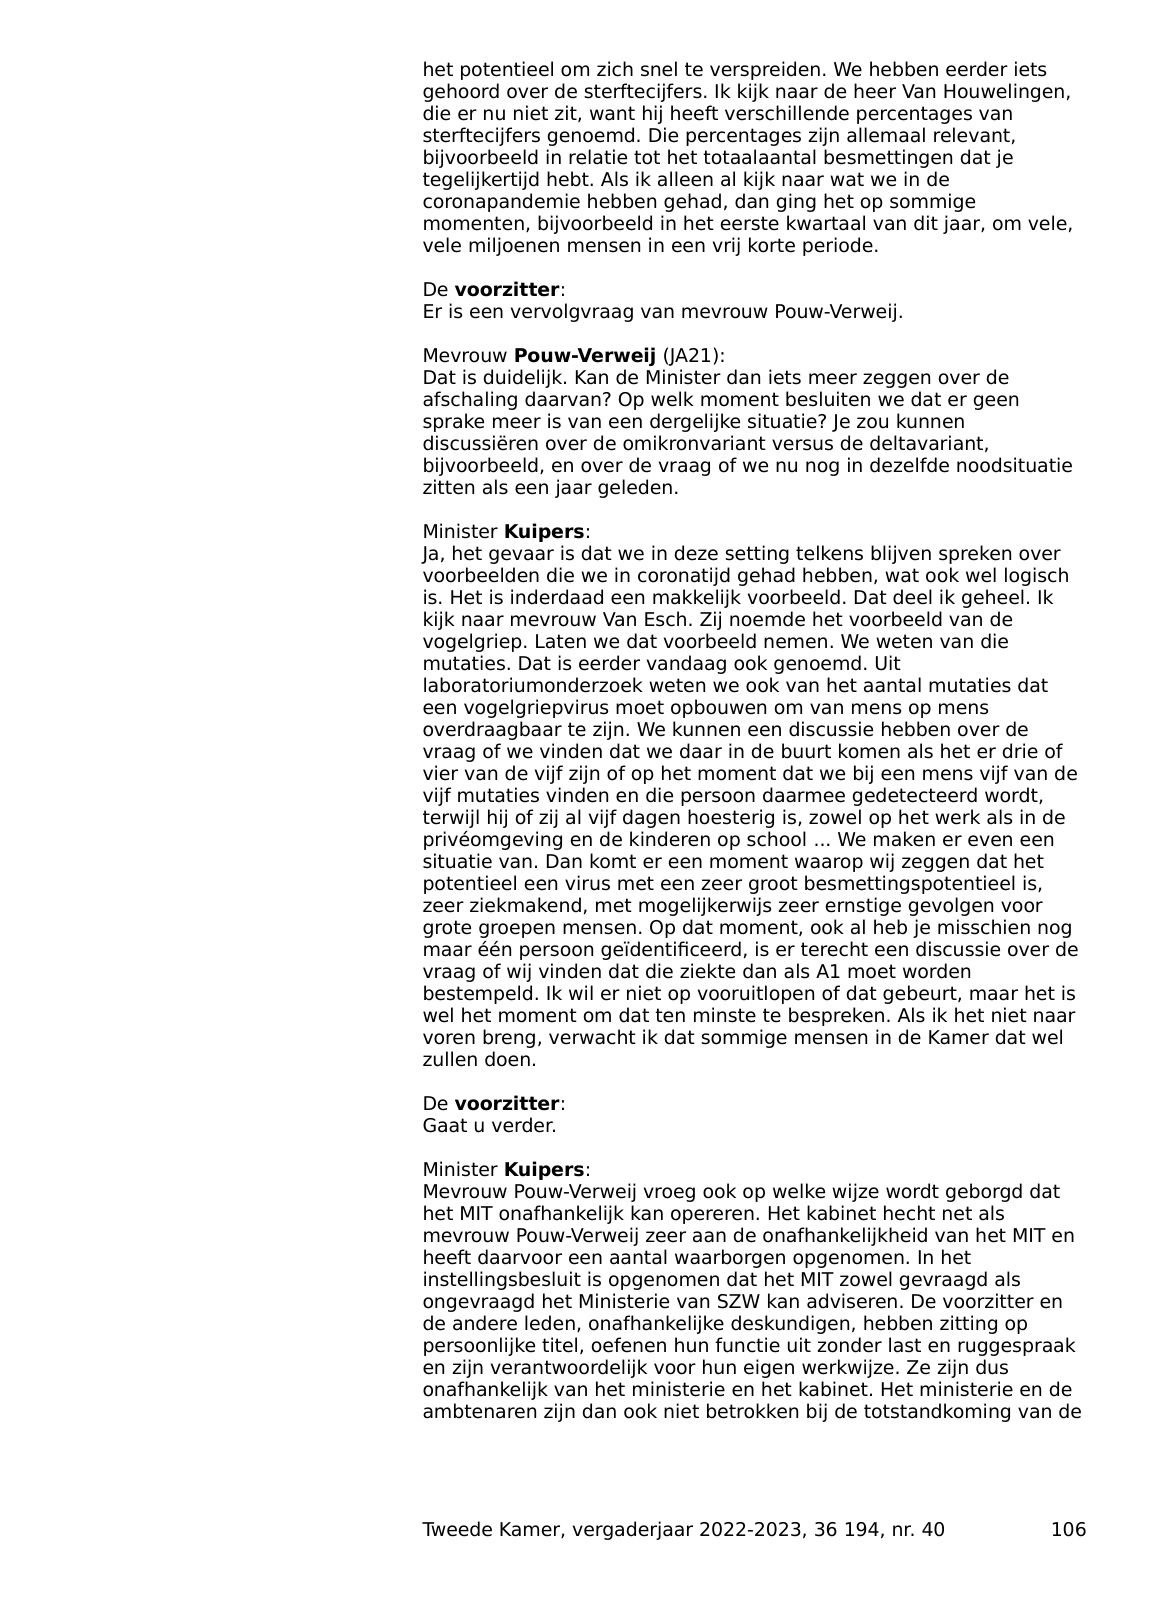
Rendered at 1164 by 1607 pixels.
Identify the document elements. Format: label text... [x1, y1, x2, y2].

text Ja, het gevaar is dat we in deze setting telkens blijven spreken over voorbeelden die we in coronatijd gehad hebben, wat ook wel logisch is. Het is inderdaad een makkelijk voorbeeld. Dat deel ik geheel. Ik kijk naar mevrouw Van Esch. Zij noemde het voorbeeld van de vogelgriep. Laten we dat voorbeeld nemen. We weten van die mutaties. Dat is eerder vandaag ook genoemd. Uit laboratoriumonderzoek weten we ook van het aantal mutaties dat een vogelgriepvirus moet opbouwen om van mens op mens overdraagbaar te zijn. We kunnen een discussie hebben over de vraag of we vinden dat we daar in de buurt komen als het er drie of vier van de vijf zijn of op het moment dat we bij een mens vijf van de vijf mutaties vinden en die persoon daarmee gedetecteerd wordt, terwijl hij of zij al vijf dagen hoesterig is, zowel op het werk als in de privéomgeving en de kinderen op school ... We maken er even een situatie van. Dan komt er een moment waarop wij zeggen dat het potentieel een virus met een zeer groot besmettingspotentieel is, zeer ziekmakend, met mogelijkerwijs zeer ernstige gevolgen voor grote groepen mensen. Op dat moment, ook al heb je misschien nog maar één persoon geïdentificeerd, is er terecht een discussie over de vraag of wij vinden dat die ziekte dan als A1 moet worden bestempeld. Ik wil er niet op vooruitlopen of dat gebeurt, maar het is wel het moment om dat ten minste te bespreken. Als ik het niet naar voren breng, verwacht ik dat sommige mensen in de Kamer dat wel zullen doen. [422, 543, 1087, 1071]
text De voorzitter: [422, 279, 1087, 301]
text De voorzitter: [422, 1093, 1087, 1115]
text Dat is duidelijk. Kan de Minister dan iets meer zeggen over de afschaling daarvan? Op welk moment besluiten we dat er geen sprake meer is van een dergelijke situatie? Je zou kunnen discussiëren over de omikronvariant versus de deltavariant, bijvoorbeeld, en over de vraag of we nu nog in dezelfde noodsituatie zitten als een jaar geleden. [422, 367, 1087, 499]
text Gaat u verder. [422, 1115, 1087, 1137]
text Mevrouw Pouw-Verweij vroeg ook op welke wijze wordt geborgd dat het MIT onafhankelijk kan opereren. Het kabinet hecht net als mevrouw Pouw-Verweij zeer aan de onafhankelijkheid van het MIT en heeft daarvoor een aantal waarborgen opgenomen. In het instellingsbesluit is opgenomen dat het MIT zowel gevraagd als ongevraagd het Ministerie van SZW kan adviseren. De voorzitter en de andere leden, onafhankelijke deskundigen, hebben zitting op persoonlijke titel, oefenen hun functie uit zonder last en ruggespraak en zijn verantwoordelijk voor hun eigen werkwijze. Ze zijn dus onafhankelijk van het ministerie en het kabinet. Het ministerie en de ambtenaren zijn dan ook niet betrokken bij de totstandkoming van de [422, 1181, 1087, 1423]
text Minister Kuipers: [422, 521, 1087, 543]
text Minister Kuipers: [422, 1159, 1087, 1181]
text Er is een vervolgvraag van mevrouw Pouw-Verweij. [422, 301, 1087, 323]
text het potentieel om zich snel te verspreiden. We hebben eerder iets gehoord over de sterftecijfers. Ik kijk naar de heer Van Houwelingen, die er nu niet zit, want hij heeft verschillende percentages van sterftecijfers genoemd. Die percentages zijn allemaal relevant, bijvoorbeeld in relatie tot het totaalaantal besmettingen dat je tegelijkertijd hebt. Als ik alleen al kijk naar wat we in de coronapandemie hebben gehad, dan ging het op sommige momenten, bijvoorbeeld in het eerste kwartaal van dit jaar, om vele, vele miljoenen mensen in een vrij korte periode. [422, 59, 1087, 257]
text Mevrouw Pouw-Verweij (JA21): [422, 345, 1087, 367]
